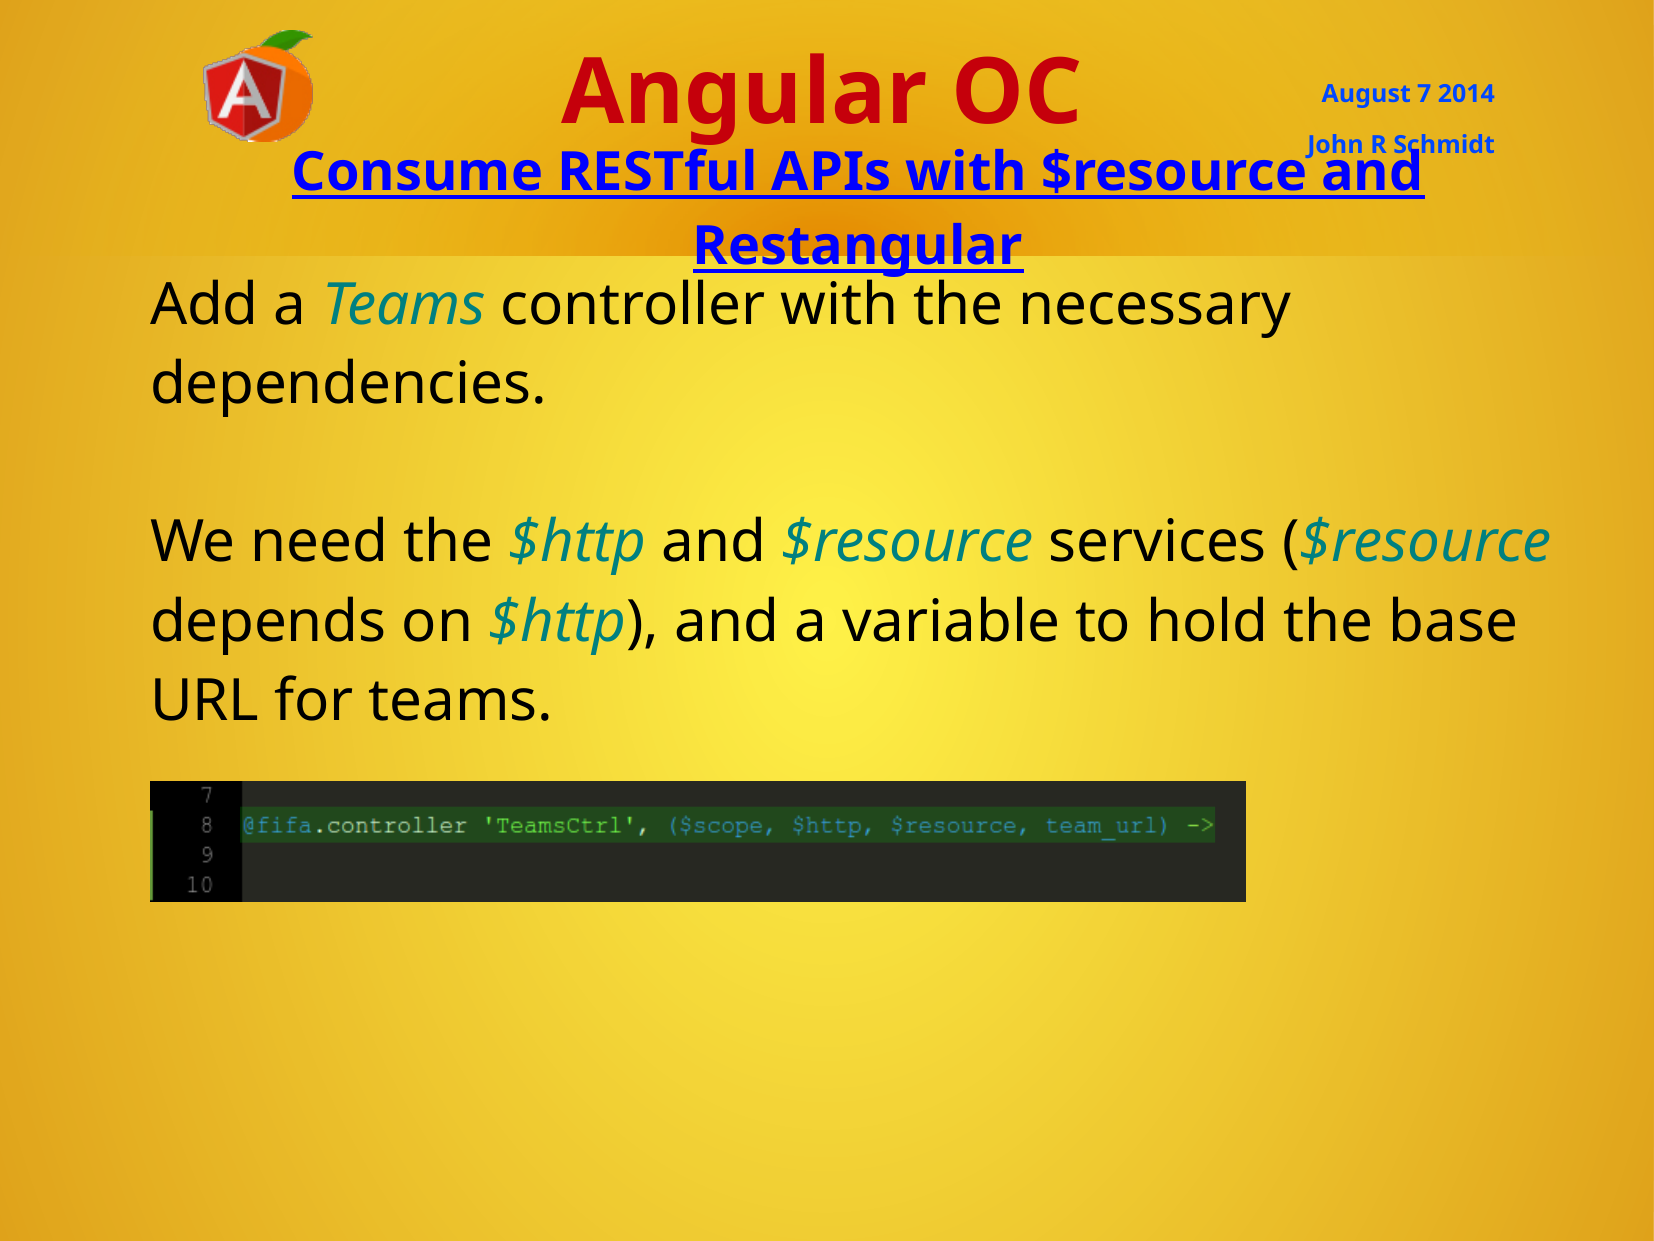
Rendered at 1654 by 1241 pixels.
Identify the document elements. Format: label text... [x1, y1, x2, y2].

subtitle Add a Teams controller with the necessary dependencies. We need the $http and $resource services ($resource depends on $http), and a variable to hold the base URL for teams. [150, 296, 1579, 703]
picture [202, 30, 316, 142]
title Angular OC [560, 34, 1086, 142]
text_box Consume RESTful APIs with $resource and Restangular [150, 175, 1567, 239]
text_box August 7 2014 John R Schmidt [1260, 51, 1510, 172]
picture [150, 781, 1246, 902]
